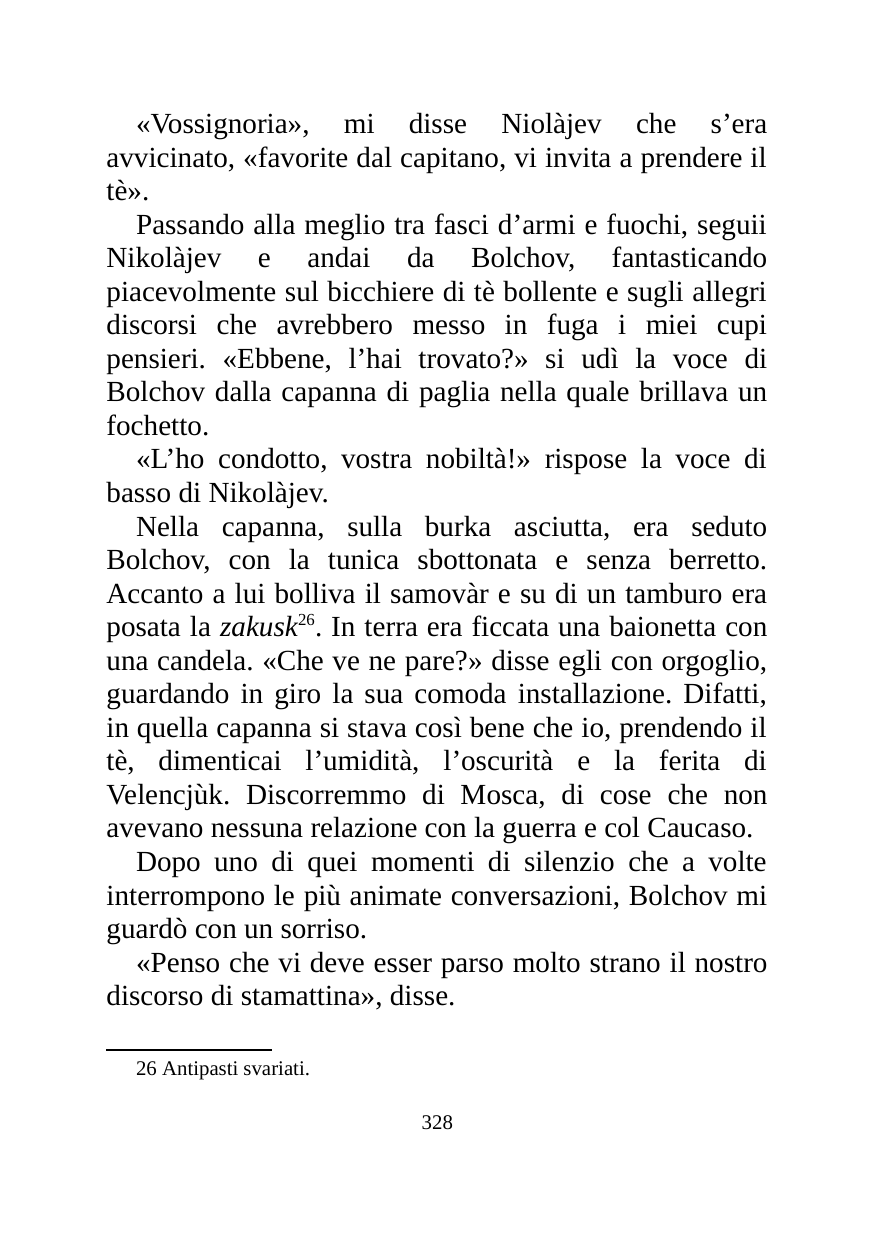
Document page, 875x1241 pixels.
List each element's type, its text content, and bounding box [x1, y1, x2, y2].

text Dopo uno di quei momenti di silenzio che a volte interrompono le più animate conversazioni, Bolchov mi guardò con un sorriso. [106, 844, 768, 945]
text Passando alla meglio tra fasci d’armi e fuochi, seguii Nikolàjev e andai da Bolchov, fantasticando piacevolmente sul bicchiere di tè bollente e sugli allegri discorsi che avrebbero messo in fuga i miei cupi pensieri. «Ebbene, l’hai trovato?» si udì la voce di Bolchov dalla capanna di paglia nella quale brillava un fochetto. [106, 207, 768, 442]
text «L’ho condotto, vostra nobiltà!» rispose la voce di basso di Nikolàjev. [106, 442, 768, 509]
text Antipasti svariati. [106, 1056, 768, 1080]
text «Vossignoria», mi disse Niolàjev che s’era avvicinato, «favorite dal capitano, vi invita a prendere il tè». [106, 106, 768, 207]
text «Penso che vi deve esser parso molto strano il nostro discorso di stamattina», disse. [106, 945, 768, 1012]
text Nella capanna, sulla burka asciutta, era seduto Bolchov, con la tunica sbottonata e senza berretto. Accanto a lui bolliva il samovàr e su di un tamburo era posata la zakusk. In terra era ficcata una baionetta con una candela. «Che ve ne pare?» disse egli con orgoglio, guardando in giro la sua comoda installazione. Difatti, in quella capanna si stava così bene che io, prendendo il tè, dimenticai l’umidità, l’oscurità e la ferita di Velencjùk. Discorremmo di Mosca, di cose che non avevano nessuna relazione con la guerra e col Caucaso. [106, 509, 768, 844]
